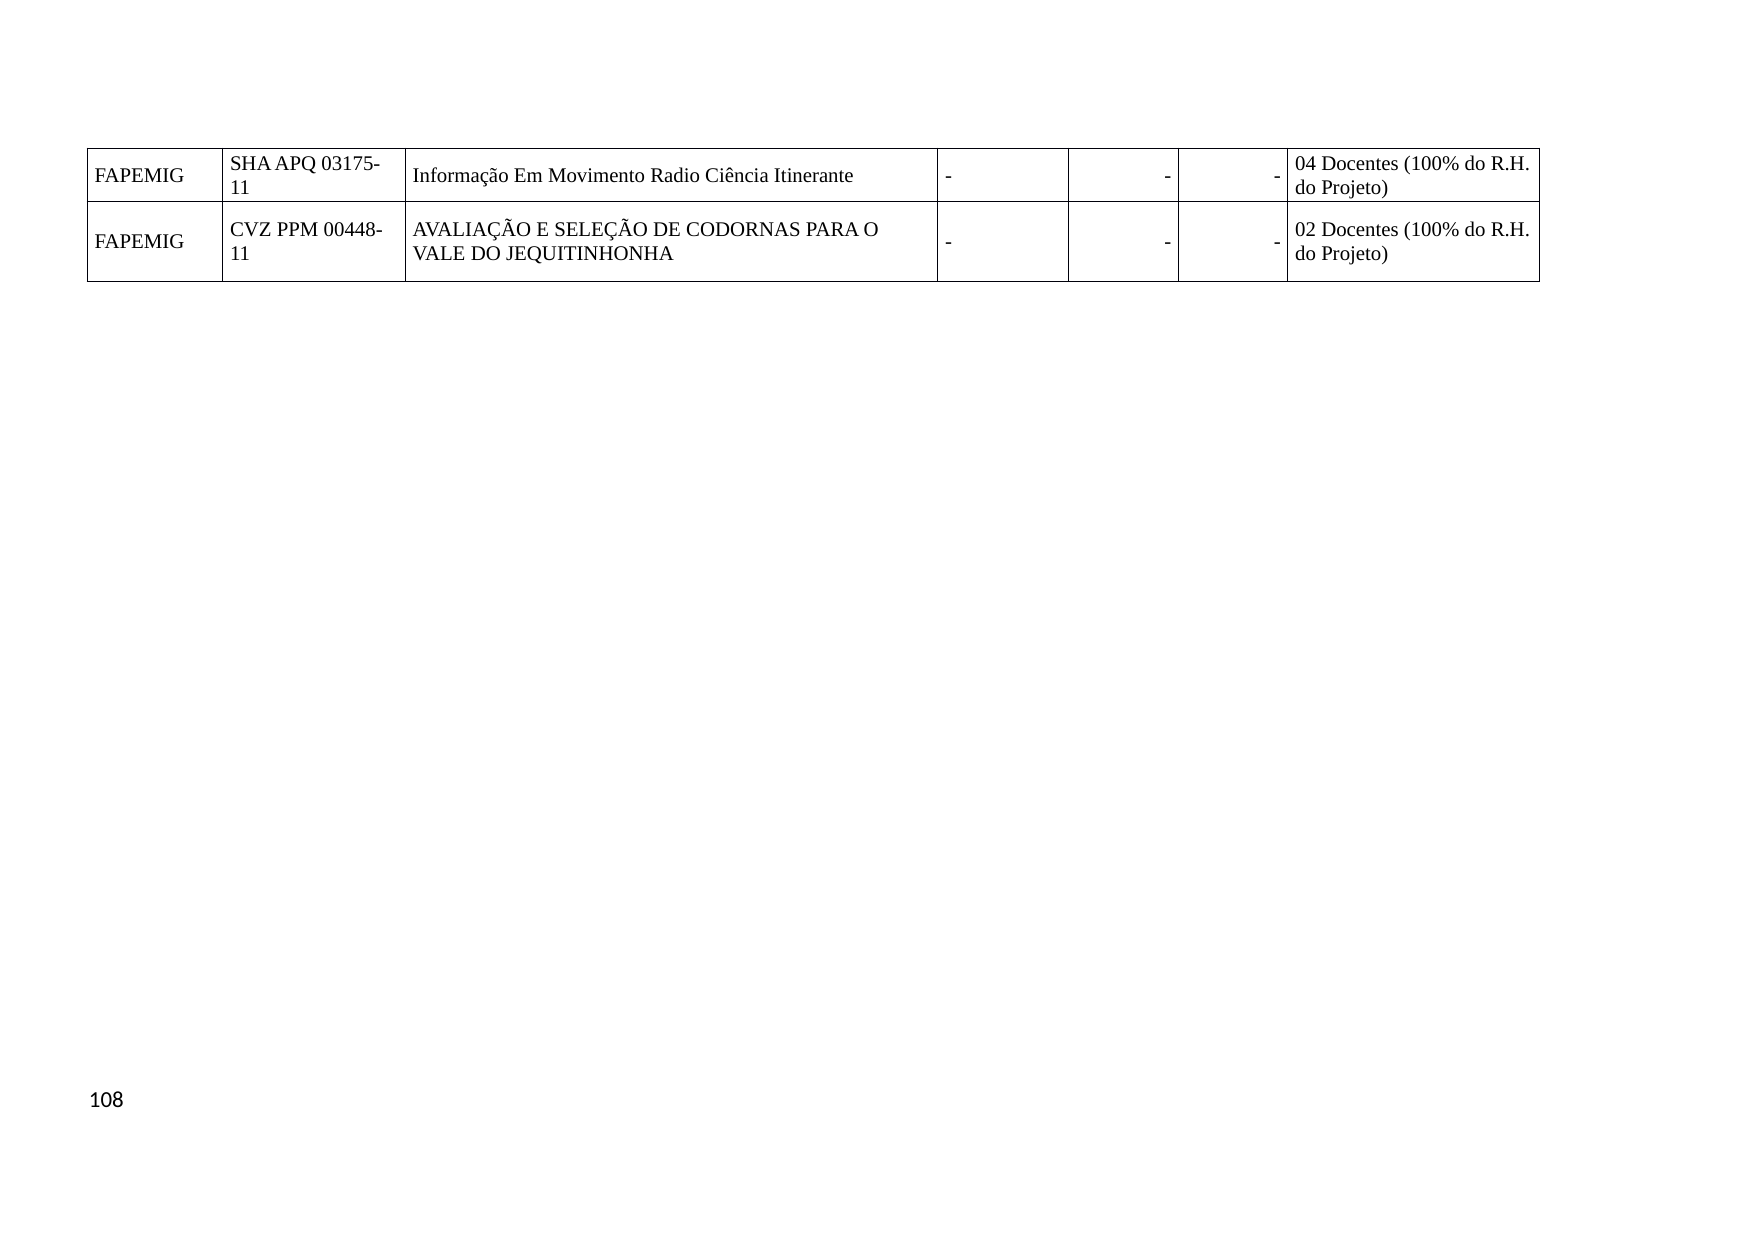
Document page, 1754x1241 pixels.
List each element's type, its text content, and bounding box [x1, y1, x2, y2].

table_cell - [1179, 202, 1287, 281]
table_cell 02 Docentes (100% do R.H. do Projeto) [1288, 202, 1539, 281]
table_cell - [1069, 202, 1178, 281]
table_cell FAPEMIG [88, 202, 222, 281]
table_cell SHA APQ 03175-11 [223, 149, 405, 201]
table_cell CVZ PPM 00448-11 [223, 202, 405, 281]
table_cell Informação Em Movimento Radio Ciência Itinerante [406, 149, 937, 201]
table_cell - [1069, 149, 1178, 201]
table_cell - [1179, 149, 1287, 201]
table_cell 04 Docentes (100% do R.H. do Projeto) [1288, 149, 1539, 201]
table_cell FAPEMIG [88, 149, 222, 201]
table_cell AVALIAÇÃO E SELEÇÃO DE CODORNAS PARA O VALE DO JEQUITINHONHA [406, 202, 937, 281]
table_cell - [938, 202, 1068, 281]
table_cell - [938, 149, 1068, 201]
